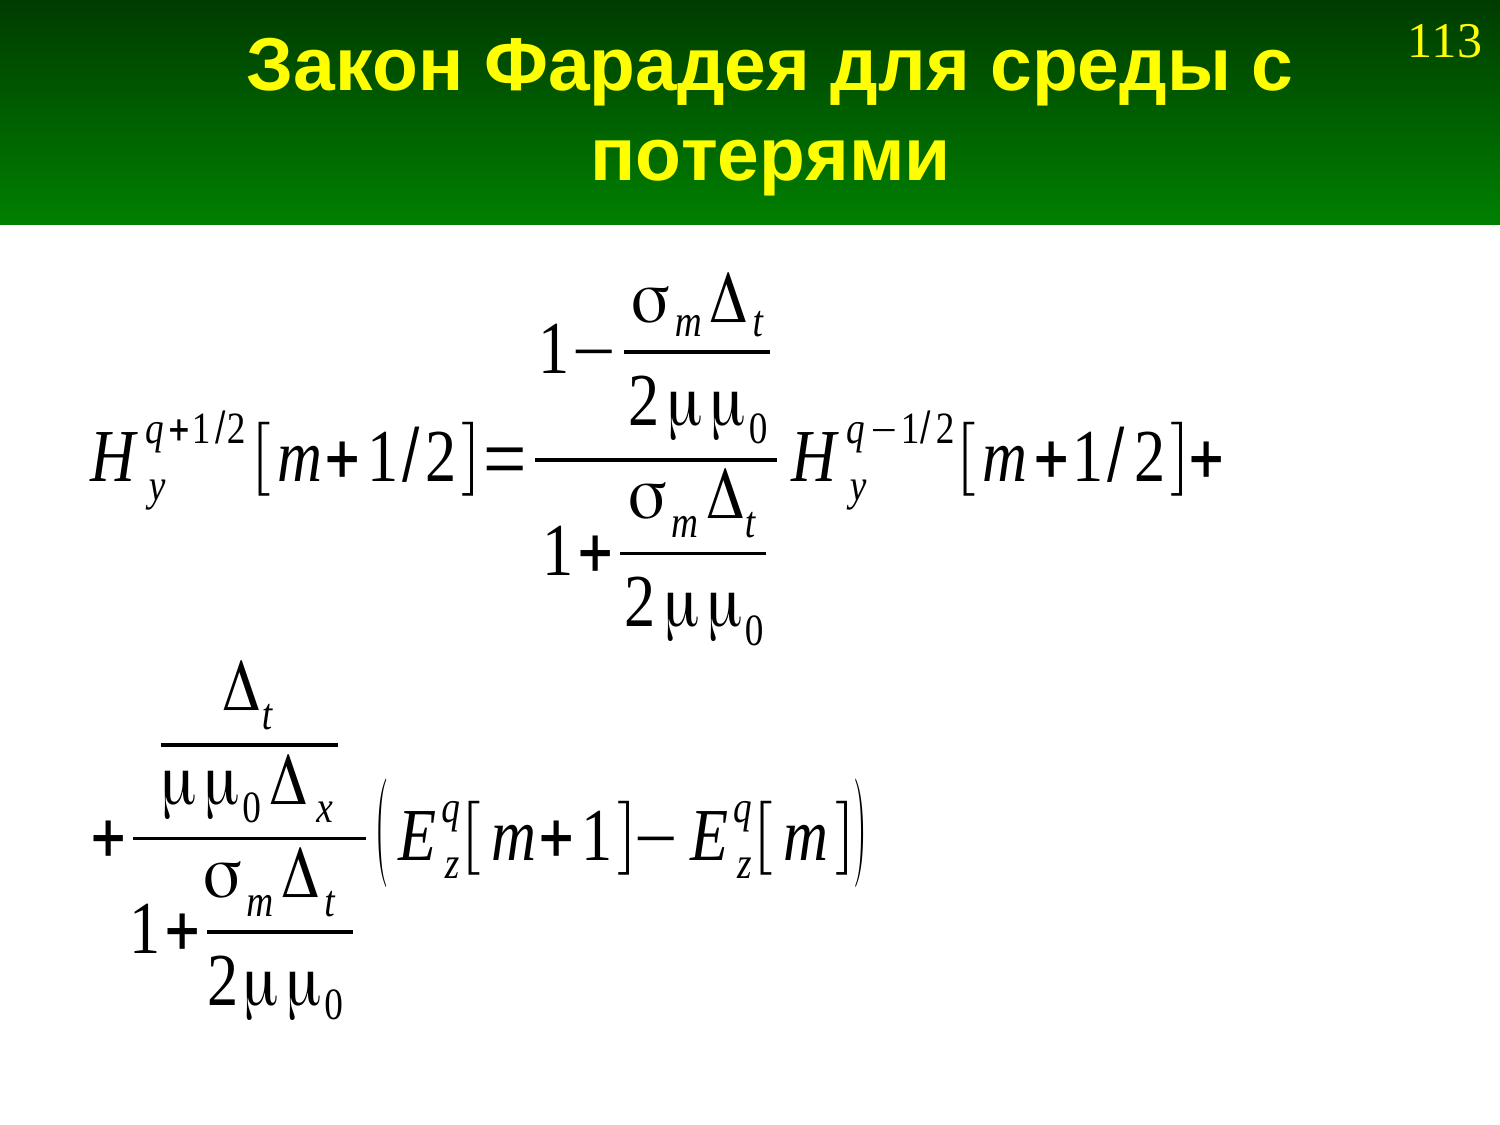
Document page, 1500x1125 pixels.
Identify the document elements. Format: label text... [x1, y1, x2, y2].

title Закон Фарадея для среды с потерями [100, 7, 1441, 204]
chart [71, 266, 1244, 1032]
